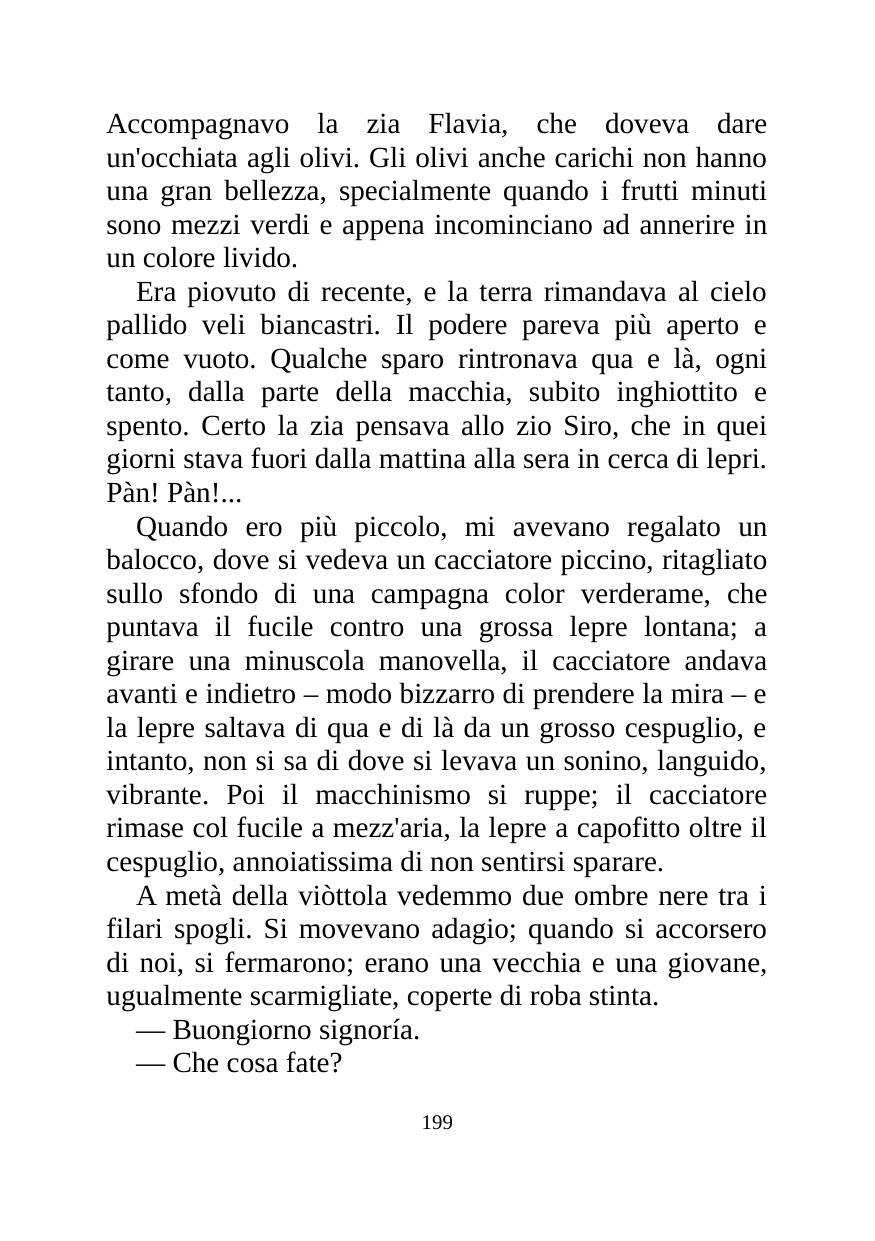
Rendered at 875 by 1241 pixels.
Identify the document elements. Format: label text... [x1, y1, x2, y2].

text A metà della viòttola vedemmo due ombre nere tra i filari spogli. Si movevano adagio; quando si accorsero di noi, si fermarono; erano una vecchia e una giovane, ugualmente scarmigliate, coperte di roba stinta. [106, 878, 768, 1012]
text Quando ero più piccolo, mi avevano regalato un balocco, dove si vedeva un cacciatore piccino, ritagliato sullo sfondo di una campagna color verderame, che puntava il fucile contro una grossa lepre lontana; a girare una minuscola manovella, il cacciatore andava avanti e indietro – modo bizzarro di prendere la mira – e la lepre saltava di qua e di là da un grosso cespuglio, e intanto, non si sa di dove si levava un sonino, languido, vibrante. Poi il macchinismo si ruppe; il cacciatore rimase col fucile a mezz'aria, la lepre a capofitto oltre il cespuglio, annoiatissima di non sentirsi sparare. [106, 509, 768, 878]
text — Che cosa fate? [106, 1045, 768, 1079]
text — Buongiorno signoría. [106, 1012, 768, 1045]
text Accompagnavo la zia Flavia, che doveva dare un'occhiata agli olivi. Gli olivi anche carichi non hanno una gran bellezza, specialmente quando i frutti minuti sono mezzi verdi e appena incominciano ad annerire in un colore livido. [106, 106, 768, 274]
text Era piovuto di recente, e la terra rimandava al cielo pallido veli biancastri. Il podere pareva più aperto e come vuoto. Qualche sparo rintronava qua e là, ogni tanto, dalla parte della macchia, subito inghiottito e spento. Certo la zia pensava allo zio Siro, che in quei giorni stava fuori dalla mattina alla sera in cerca di lepri. Pàn! Pàn!... [106, 274, 768, 509]
